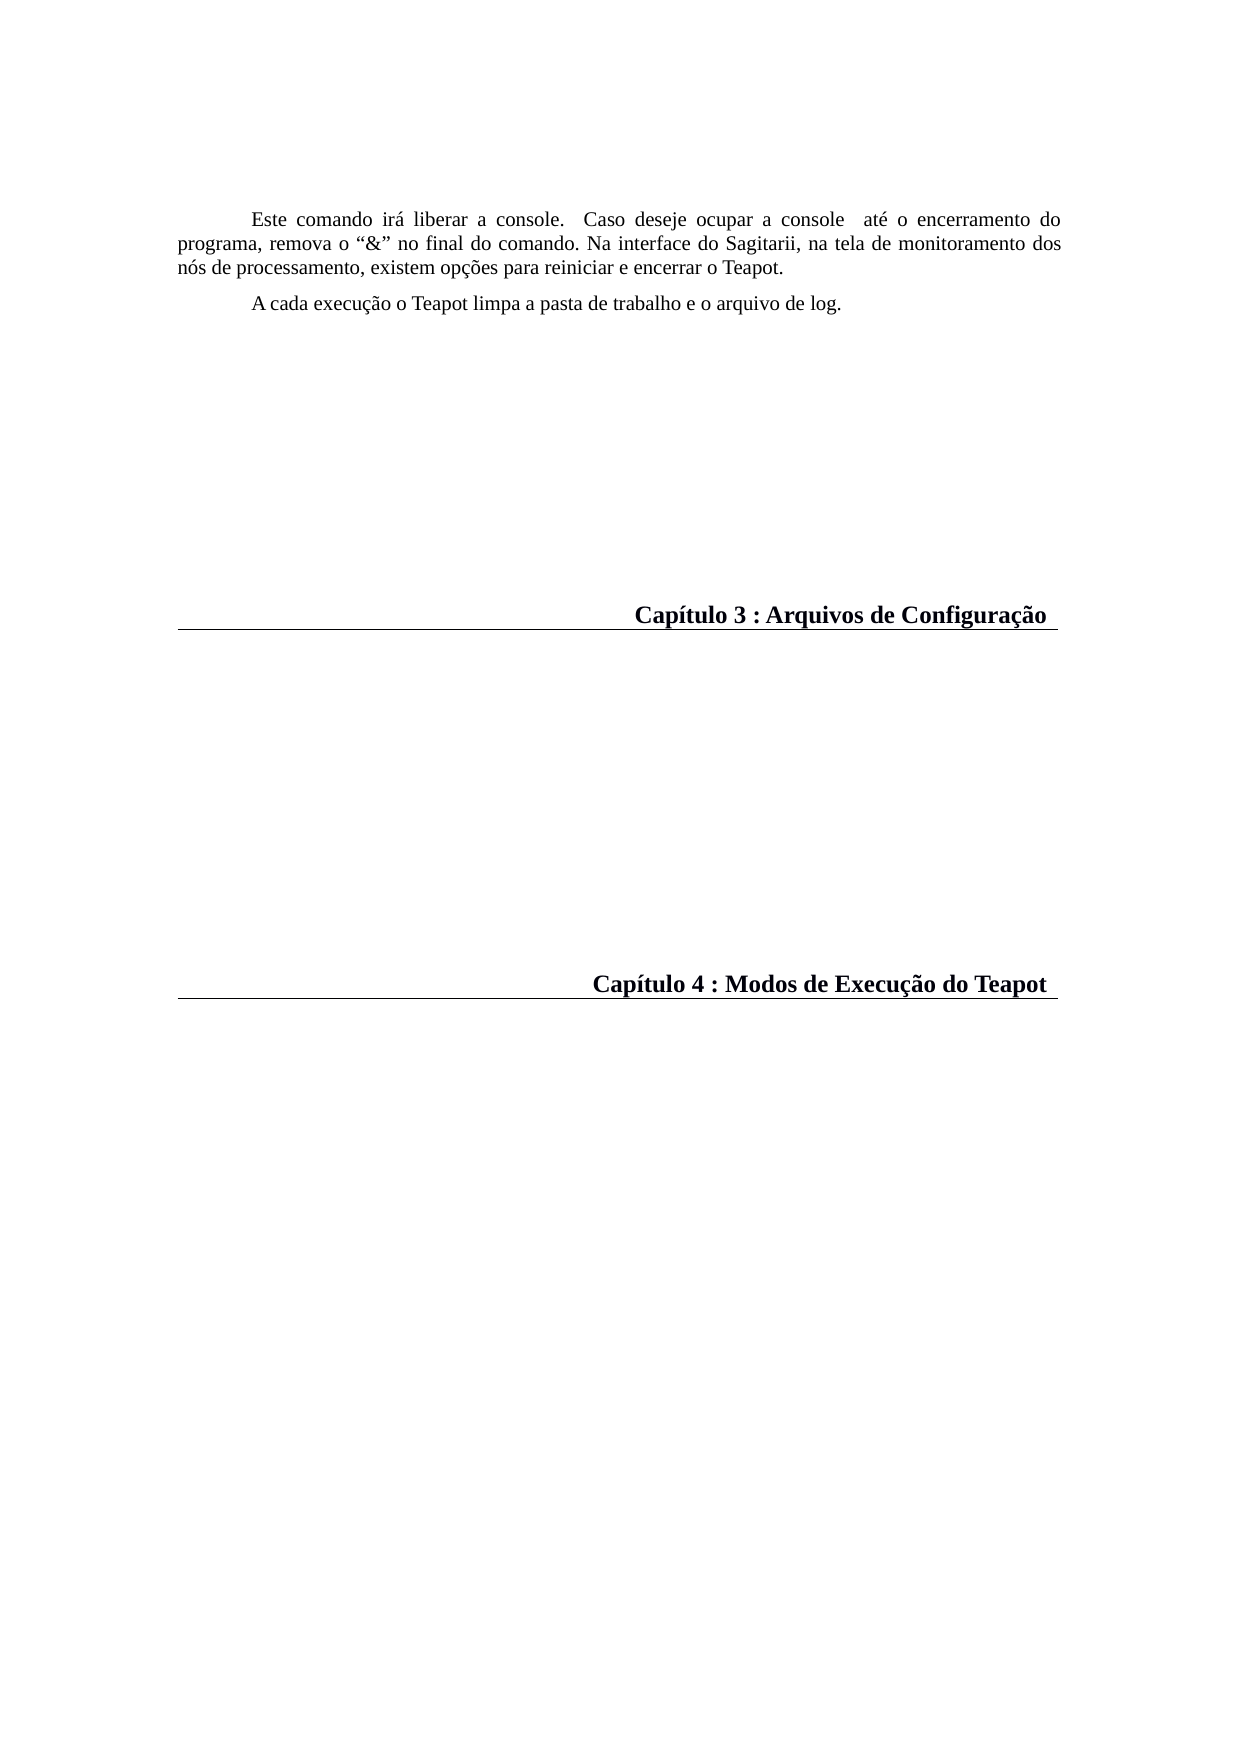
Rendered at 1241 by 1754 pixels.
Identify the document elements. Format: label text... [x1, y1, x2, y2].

text A cada execução o Teapot limpa a pasta de trabalho e o arquivo de log. [177, 291, 1063, 315]
table_header Capítulo 3 : Arquivos de Configuração [178, 575, 1058, 629]
table_header Capítulo 4 : Modos de Execução do Teapot [178, 944, 1058, 998]
text Este comando irá liberar a console. Caso deseje ocupar a console até o encerramento do programa, remova o “&” no final do comando. Na interface do Sagitarii, na tela de monitoramento dos nós de processamento, existem opções para reiniciar e encerrar o Teapot. [177, 207, 1063, 279]
